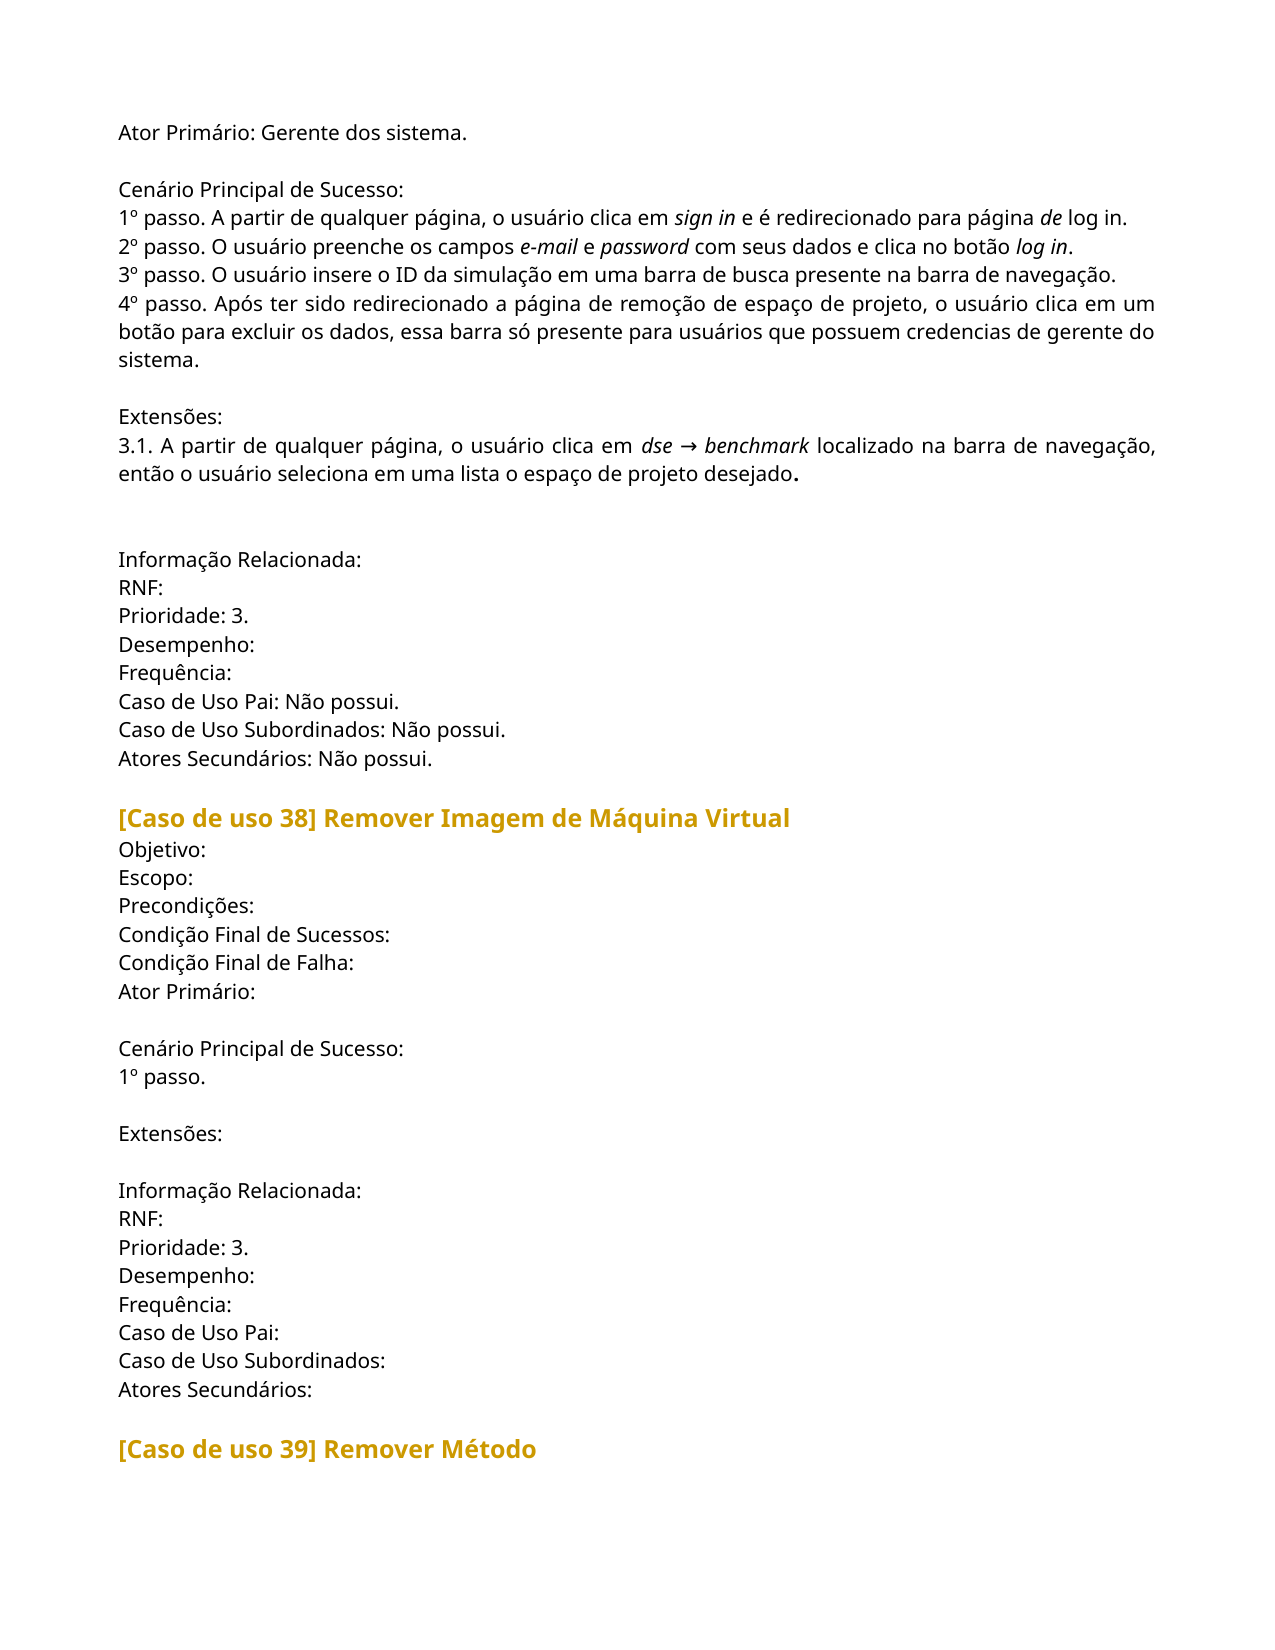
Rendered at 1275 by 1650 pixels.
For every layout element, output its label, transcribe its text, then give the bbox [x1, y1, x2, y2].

text Desempenho: [118, 630, 1157, 658]
text Caso de Uso Subordinados: [118, 1347, 1157, 1375]
text Prioridade: 3. [118, 1233, 1157, 1261]
text Cenário Principal de Sucesso: [118, 1034, 1157, 1062]
text Objetivo: [118, 835, 1157, 863]
text Atores Secundários: Não possui. [118, 744, 1157, 772]
text Cenário Principal de Sucesso: [118, 175, 1157, 203]
text 1º passo. A partir de qualquer página, o usuário clica em sign in e é redirecionado para página de log in. [118, 203, 1157, 232]
text 3.1. A partir de qualquer página, o usuário clica em dse → benchmark localizado na barra de navegação, então o usuário seleciona em uma lista o espaço de projeto desejado. [118, 431, 1157, 488]
text Informação Relacionada: [118, 1176, 1157, 1204]
text Extensões: [118, 1119, 1157, 1147]
text RNF: [118, 573, 1157, 602]
text Ator Primário: Gerente dos sistema. [118, 118, 1157, 147]
text RNF: [118, 1204, 1157, 1233]
text Escopo: [118, 863, 1157, 892]
text Precondições: [118, 892, 1157, 920]
text Caso de Uso Pai: [118, 1318, 1157, 1347]
text Frequência: [118, 658, 1157, 687]
text [Caso de uso 39] Remover Método [118, 1432, 1157, 1466]
text Condição Final de Sucessos: [118, 920, 1157, 948]
text Extensões: [118, 402, 1157, 431]
text Atores Secundários: [118, 1375, 1157, 1403]
text Informação Relacionada: [118, 545, 1157, 573]
text Caso de Uso Subordinados: Não possui. [118, 715, 1157, 744]
text Caso de Uso Pai: Não possui. [118, 687, 1157, 715]
text 3º passo. O usuário insere o ID da simulação em uma barra de busca presente na barra de navegação. [118, 260, 1157, 289]
text Desempenho: [118, 1261, 1157, 1290]
text 1º passo. [118, 1062, 1157, 1091]
text [Caso de uso 38] Remover Imagem de Máquina Virtual [118, 801, 1157, 835]
text Frequência: [118, 1290, 1157, 1318]
text Ator Primário: [118, 977, 1157, 1005]
text Condição Final de Falha: [118, 948, 1157, 977]
text 4º passo. Após ter sido redirecionado a página de remoção de espaço de projeto, o usuário clica em um botão para excluir os dados, essa barra só presente para usuários que possuem credencias de gerente do sistema. [118, 289, 1157, 374]
text Prioridade: 3. [118, 602, 1157, 630]
text 2º passo. O usuário preenche os campos e-mail e password com seus dados e clica no botão log in. [118, 232, 1157, 260]
